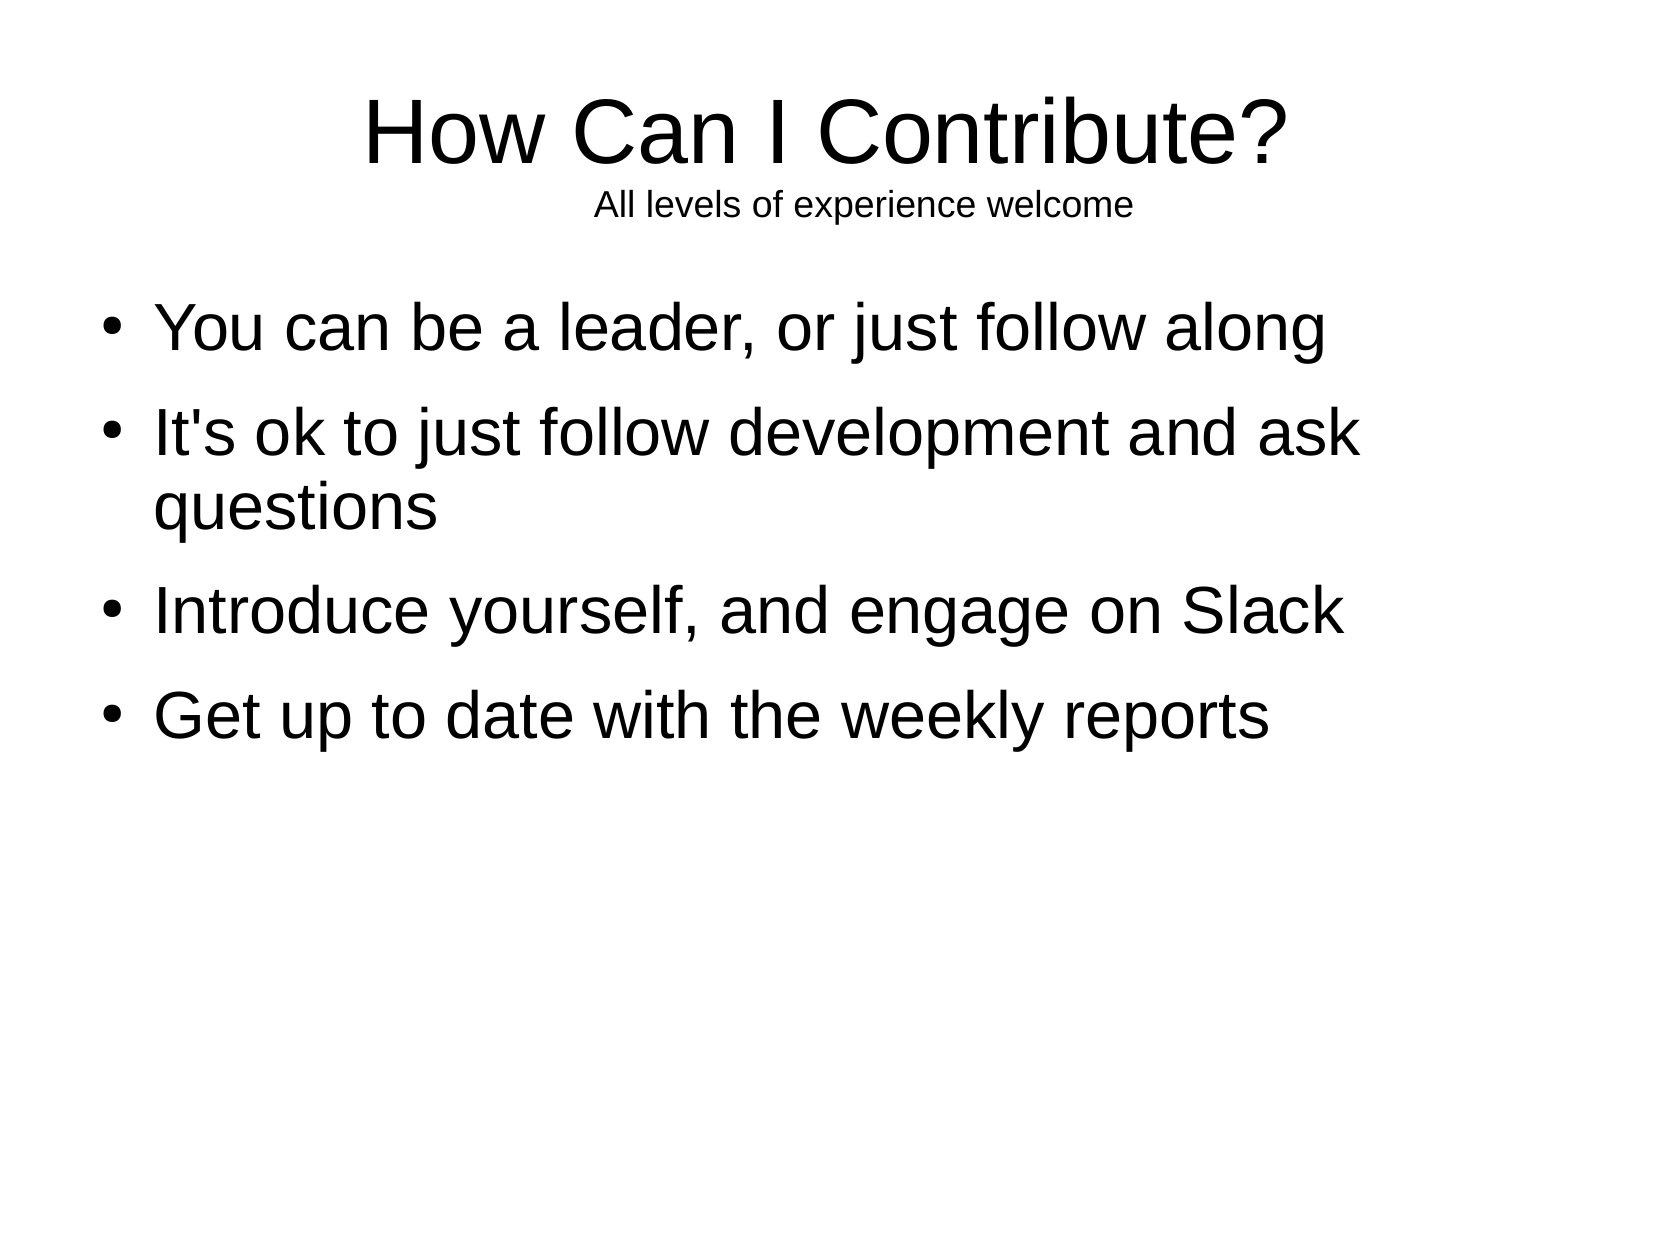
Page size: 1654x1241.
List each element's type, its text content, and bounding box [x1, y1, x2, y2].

title How Can I Contribute? All levels of experience welcome [82, 49, 1571, 257]
list You can be a leader, or just follow along It's ok to just follow development and ask questions Introduce yourself, and engage on Slack Get up to date with the weekly reports [82, 290, 1571, 1010]
